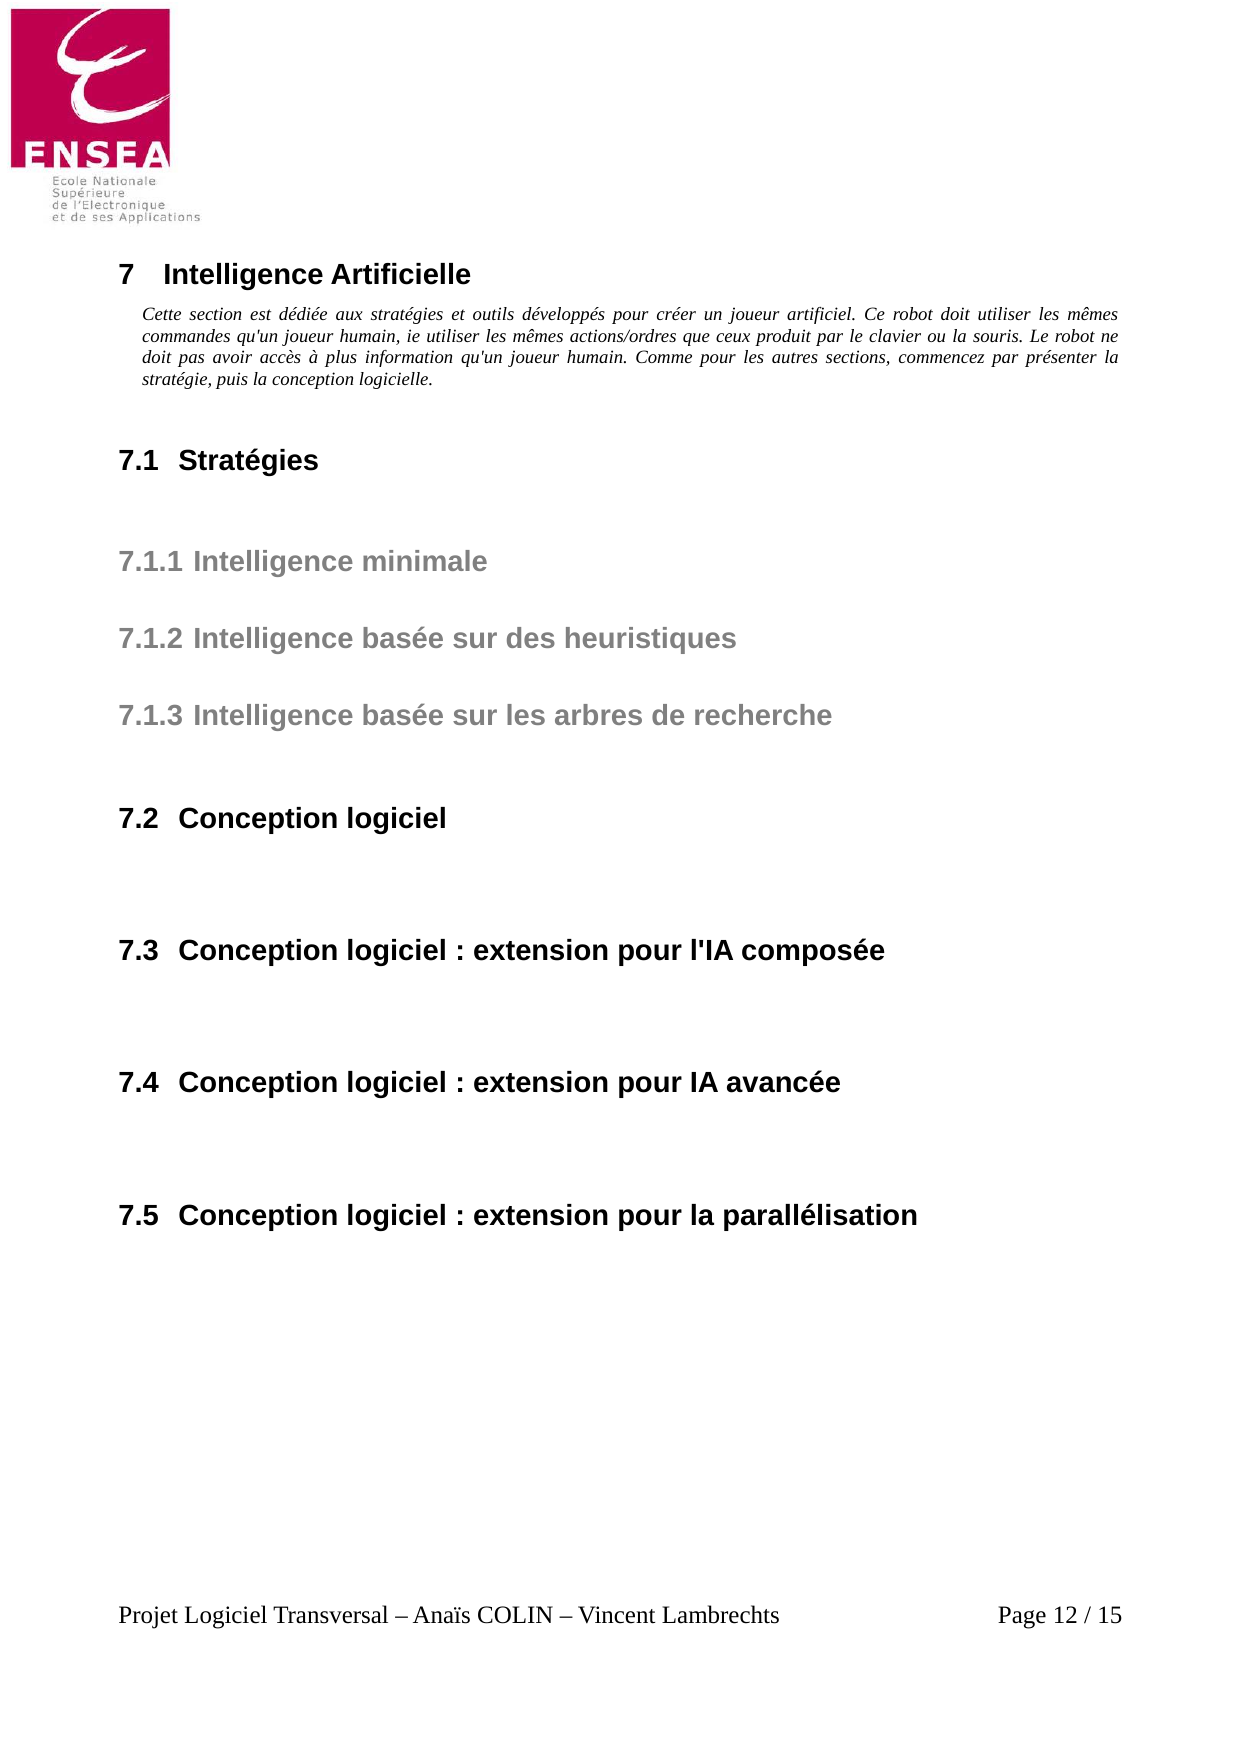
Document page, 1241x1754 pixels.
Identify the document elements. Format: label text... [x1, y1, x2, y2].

subtitle Conception logiciel : extension pour la parallélisation [118, 1197, 1122, 1231]
subtitle Conception logiciel : extension pour l'IA composée [118, 933, 1122, 967]
subtitle Conception logiciel [118, 801, 1122, 835]
subtitle Intelligence basée sur les arbres de recherche [118, 698, 1122, 731]
text Cette section est dédiée aux stratégies et outils développés pour créer un joueur artificiel. Ce robot doit utiliser les mêmes commandes qu'un joueur humain, ie utiliser les mêmes actions/ordres que ceux produit par le clavier ou la souris. Le robot ne doit pas avoir accès à plus information qu'un joueur humain. Comme pour les autres sections, commencez par présenter la stratégie, puis la conception logicielle. [142, 303, 1122, 389]
subtitle Intelligence basée sur des heuristiques [118, 621, 1122, 654]
subtitle Intelligence minimale [118, 544, 1122, 577]
subtitle Stratégies [118, 443, 1122, 477]
subtitle Conception logiciel : extension pour IA avancée [118, 1065, 1122, 1099]
subtitle Intelligence Artificielle [118, 257, 1122, 291]
